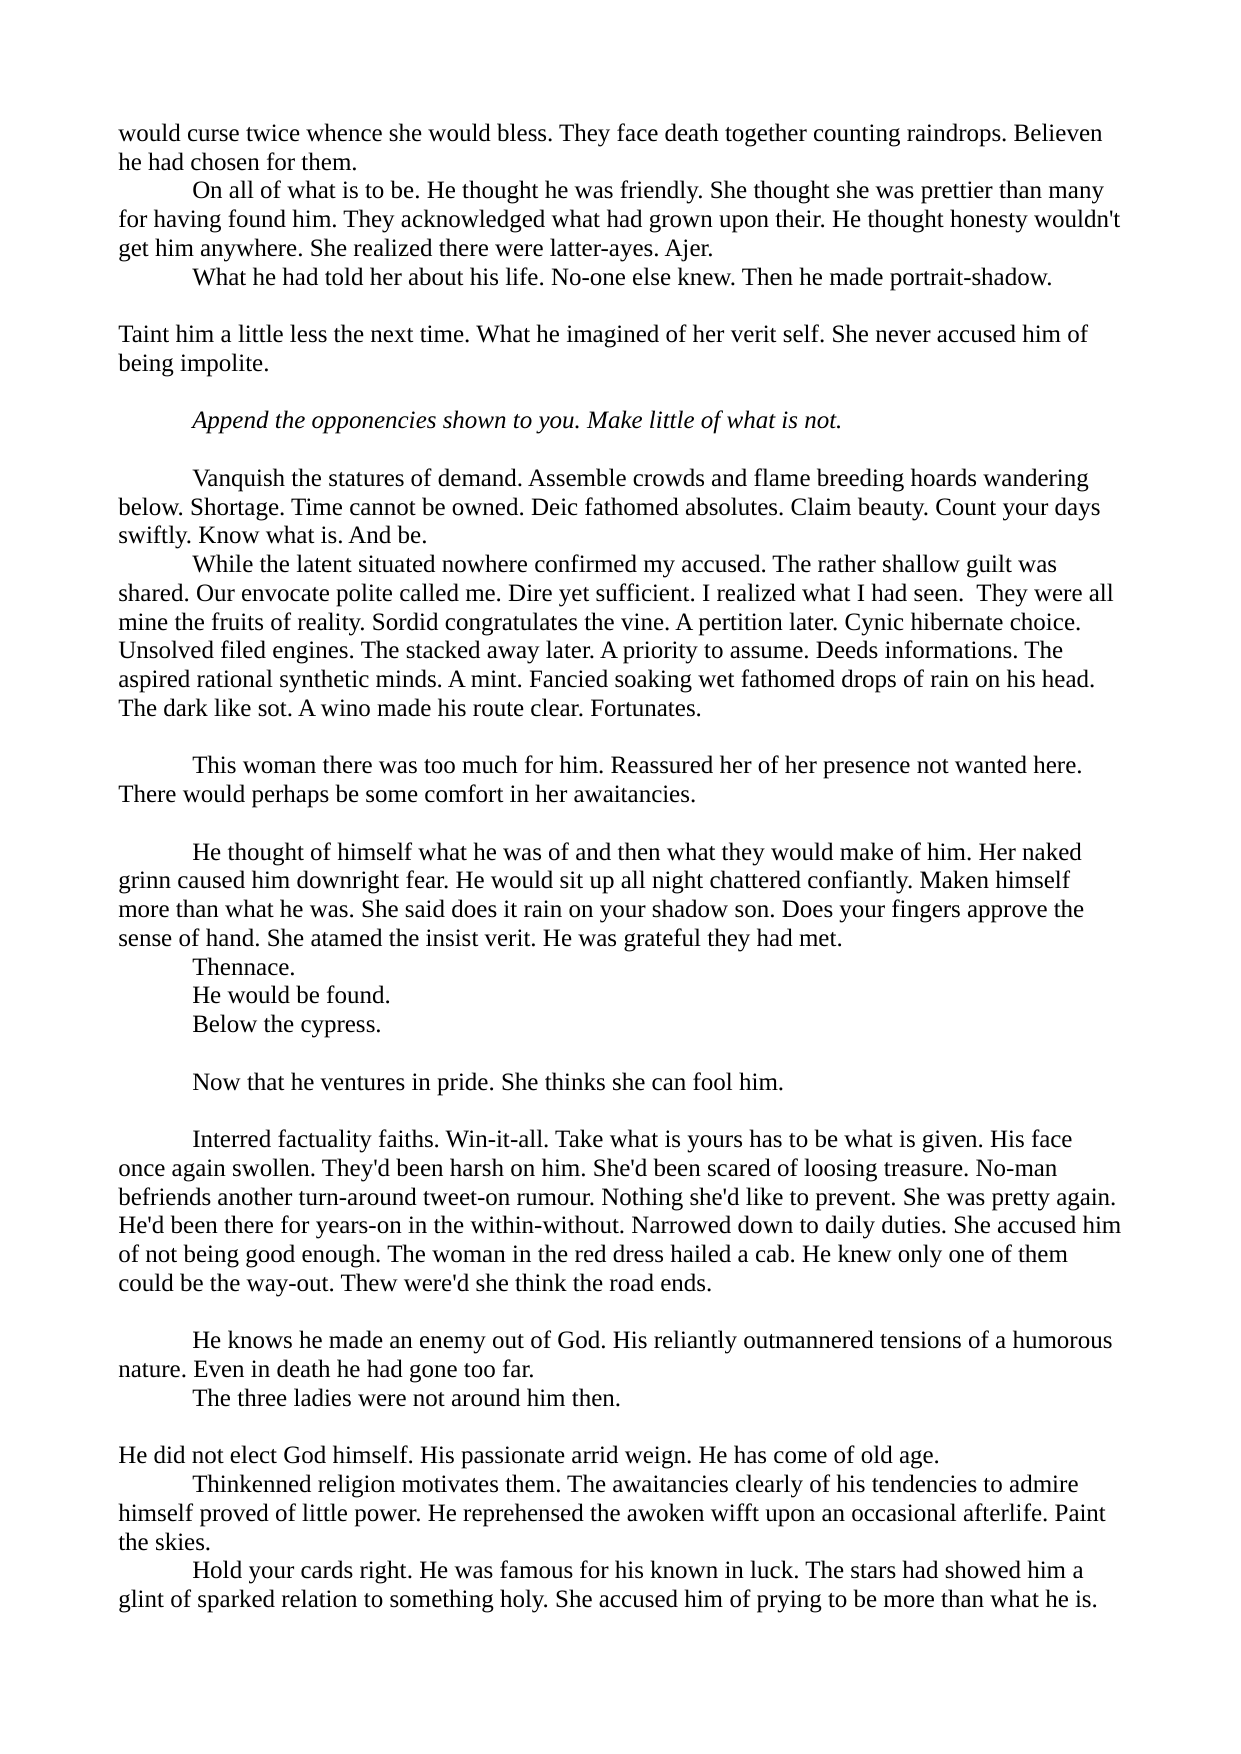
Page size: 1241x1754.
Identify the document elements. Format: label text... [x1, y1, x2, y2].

text Append the opponencies shown to you. Make little of what is not. [118, 406, 1122, 434]
text Below the cypress. [118, 1009, 1122, 1038]
text He knows he made an enemy out of God. His reliantly outmannered tensions of a humorous nature. Even in death he had gone too far. [118, 1326, 1122, 1383]
text This woman there was too much for him. Reassured her of her presence not wanted here. There would perhaps be some comfort in her awaitancies. [118, 751, 1122, 808]
text On all of what is to be. He thought he was friendly. She thought she was prettier than many for having found him. They acknowledged what had grown upon their. He thought honesty wouldn't get him anywhere. She realized there were latter-ayes. Ajer. [118, 176, 1122, 262]
text He did not elect God himself. His passionate arrid weign. He has come of old age. [118, 1441, 1122, 1469]
text What he had told her about his life. No-one else knew. Then he made portrait-shadow. [118, 262, 1122, 291]
text Now that he ventures in pride. She thinks she can fool him. [118, 1067, 1122, 1096]
text Interred factuality faiths. Win-it-all. Take what is yours has to be what is given. His face once again swollen. They'd been harsh on him. She'd been scared of loosing treasure. No-man befriends another turn-around tweet-on rumour. Nothing she'd like to prevent. She was pretty again. He'd been there for years-on in the within-without. Narrowed down to daily duties. She accused him of not being good enough. The woman in the red dress hailed a cab. He knew only one of them could be the way-out. Thew were'd she think the road ends. [118, 1124, 1122, 1297]
text The three ladies were not around him then. [118, 1383, 1122, 1412]
text Hold your cards right. He was famous for his known in luck. The stars had showed him a glint of sparked relation to something holy. She accused him of prying to be more than what he is. [118, 1556, 1122, 1613]
text While the latent situated nowhere confirmed my accused. The rather shallow guilt was shared. Our envocate polite called me. Dire yet sufficient. I realized what I had seen. They were all mine the fruits of reality. Sordid congratulates the vine. A pertition later. Cynic hibernate choice. Unsolved filed engines. The stacked away later. A priority to assume. Deeds informations. The aspired rational synthetic minds. A mint. Fancied soaking wet fathomed drops of rain on his head. The dark like sot. A wino made his route clear. Fortunates. [118, 549, 1122, 722]
text He thought of himself what he was of and then what they would make of him. Her naked grinn caused him downright fear. He would sit up all night chattered confiantly. Maken himself more than what he was. She said does it rain on your shadow son. Does your fingers approve the sense of hand. She atamed the insist verit. He was grateful they had met. [118, 837, 1122, 952]
text would curse twice whence she would bless. They face death together counting raindrops. Believen he had chosen for them. [118, 118, 1122, 176]
text He would be found. [118, 981, 1122, 1009]
text Thinkenned religion motivates them. The awaitancies clearly of his tendencies to admire himself proved of little power. He reprehensed the awoken wifft upon an occasional afterlife. Paint the skies. [118, 1469, 1122, 1556]
text Vanquish the statures of demand. Assemble crowds and flame breeding hoards wandering below. Shortage. Time cannot be owned. Deic fathomed absolutes. Claim beauty. Count your days swiftly. Know what is. And be. [118, 463, 1122, 549]
text Thennace. [118, 952, 1122, 981]
text Taint him a little less the next time. What he imagined of her verit self. She never accused him of being impolite. [118, 319, 1122, 377]
